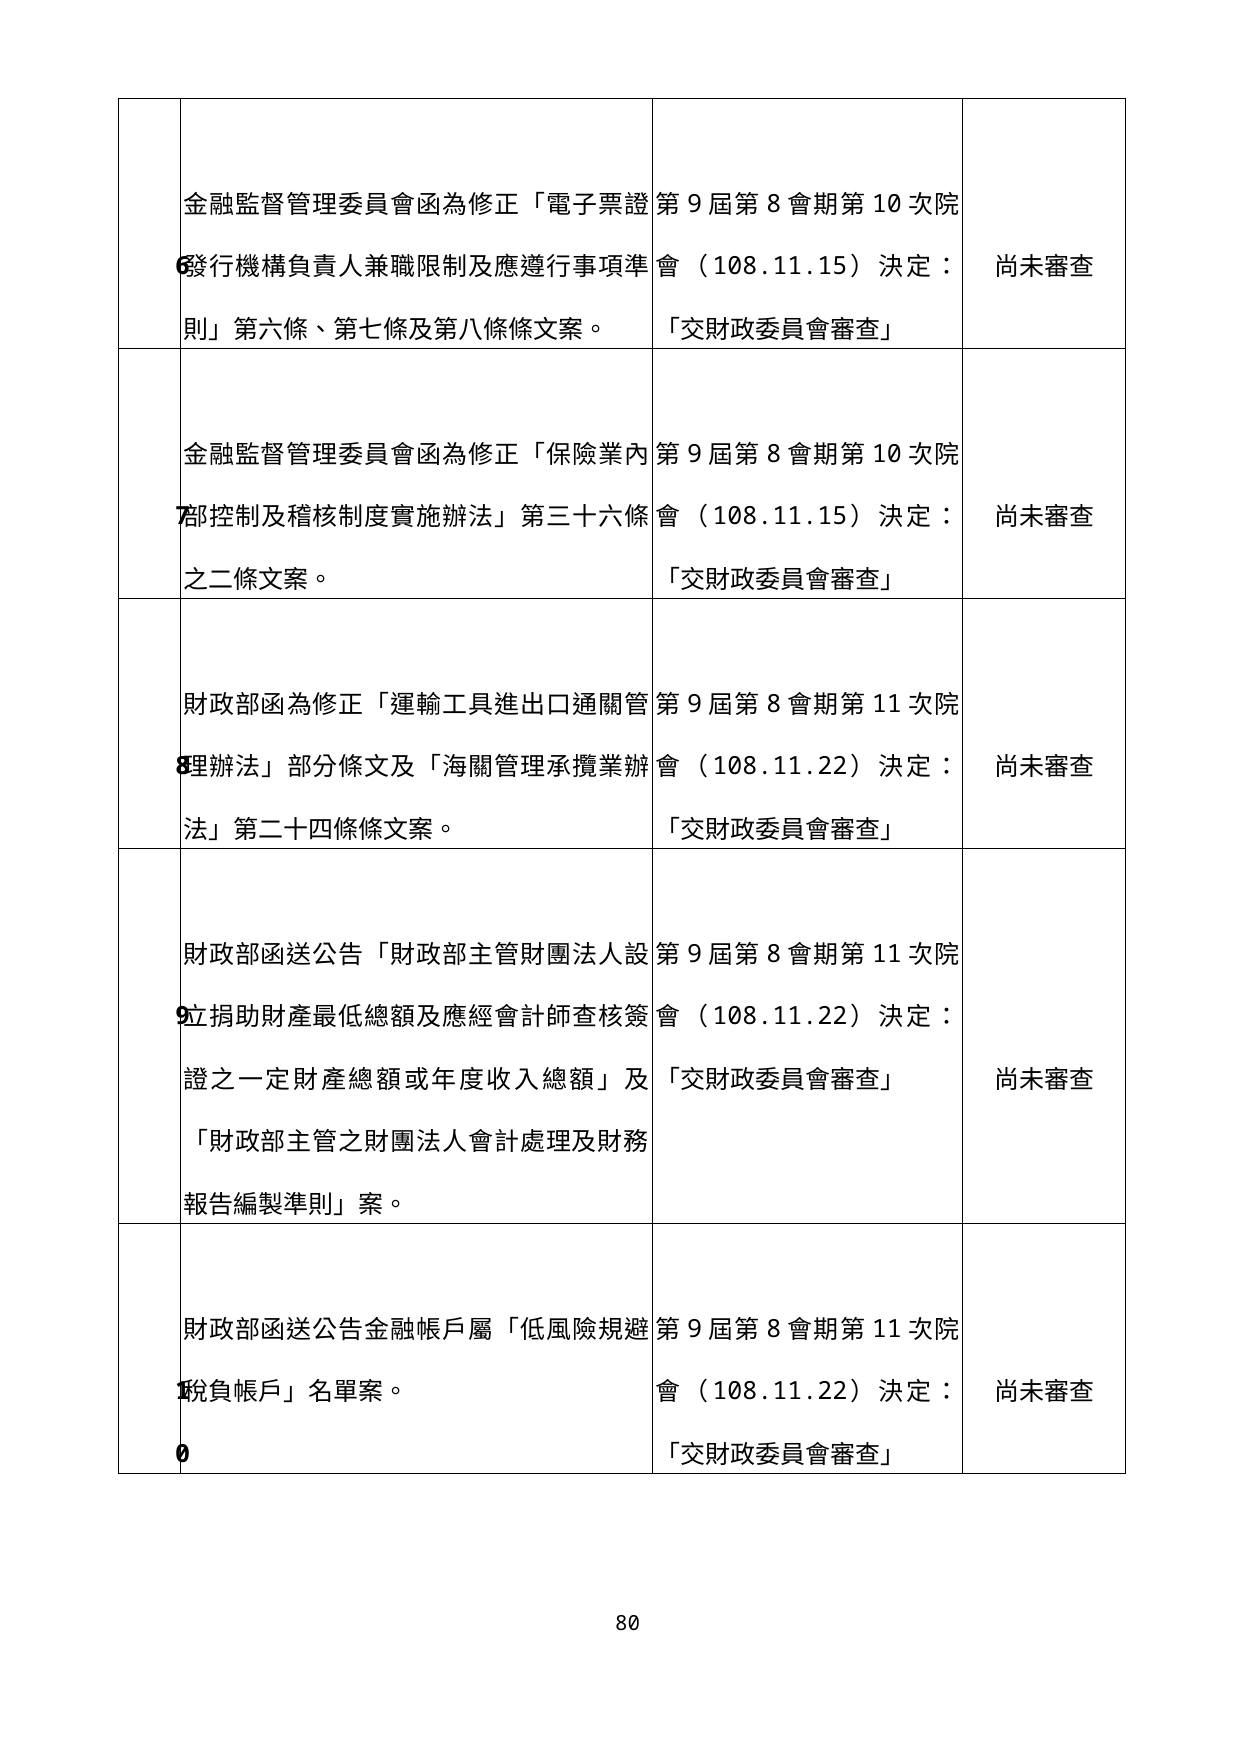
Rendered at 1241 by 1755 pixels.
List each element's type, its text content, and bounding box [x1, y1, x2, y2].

table_cell 第9屆第8會期第10次院會（108.11.15）決定：「交財政委員會審查」 [653, 349, 962, 598]
table_cell 第9屆第8會期第11次院會（108.11.22）決定：「交財政委員會審查」 [653, 1224, 962, 1473]
table_cell 第9屆第8會期第11次院會（108.11.22）決定：「交財政委員會審查」 [653, 599, 962, 848]
table_cell 尚未審查 [963, 349, 1125, 598]
table_cell 尚未審查 [963, 849, 1125, 1223]
table_cell 金融監督管理委員會函為修正「電子票證發行機構負責人兼職限制及應遵行事項準則」第六條、第七條及第八條條文案。 [181, 99, 652, 348]
table_cell 尚未審查 [963, 99, 1125, 348]
table_cell 尚未審查 [963, 1224, 1125, 1473]
table_cell [119, 99, 180, 348]
table_cell 尚未審查 [963, 599, 1125, 848]
table_cell [119, 1224, 180, 1473]
table_cell 第9屆第8會期第10次院會（108.11.15）決定：「交財政委員會審查」 [653, 99, 962, 348]
table_cell 財政部函送公告金融帳戶屬「低風險規避稅負帳戶」名單案。 [181, 1224, 652, 1473]
table_cell 第9屆第8會期第11次院會（108.11.22）決定：「交財政委員會審查」 [653, 849, 962, 1223]
table_cell 財政部函為修正「運輸工具進出口通關管理辦法」部分條文及「海關管理承攬業辦法」第二十四條條文案。 [181, 599, 652, 848]
table_cell 金融監督管理委員會函為修正「保險業內部控制及稽核制度實施辦法」第三十六條之二條文案。 [181, 349, 652, 598]
table_cell [119, 349, 180, 598]
table_cell [119, 849, 180, 1223]
table_cell 財政部函送公告「財政部主管財團法人設立捐助財產最低總額及應經會計師查核簽證之一定財產總額或年度收入總額」及「財政部主管之財團法人會計處理及財務報告編製準則」案。 [181, 849, 652, 1223]
table_cell [119, 599, 180, 848]
